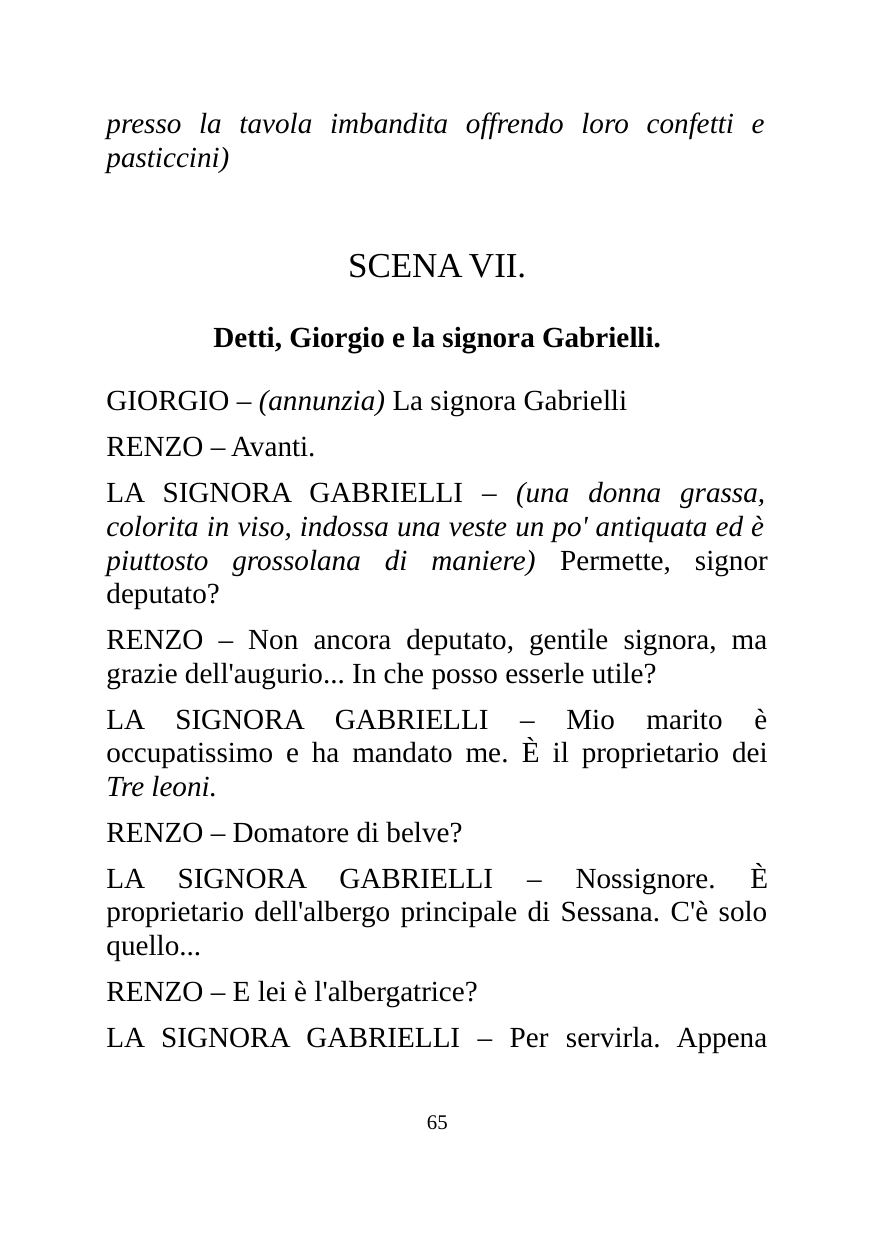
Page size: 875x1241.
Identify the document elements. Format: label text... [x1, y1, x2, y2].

text RENZO – Non ancora deputato, gentile signora, ma grazie dell'augurio... In che posso esserle utile? [106, 622, 768, 689]
text Detti, Giorgio e la signora Gabrielli. [106, 321, 768, 354]
text LA SIGNORA GABRIELLI – (una donna grassa, colorita in viso, indossa una veste un po' antiquata ed è piuttosto grossolana di maniere) Permette, signor deputato? [106, 476, 768, 610]
text GIORGIO – (annunzia) La signora Gabrielli [106, 383, 768, 417]
subtitle SCENA VII. [106, 245, 768, 285]
text LA SIGNORA GABRIELLI – Mio marito è occupatissimo e ha mandato me. È il proprietario dei Tre leoni. [106, 702, 768, 802]
text RENZO – Domatore di belve? [106, 815, 768, 848]
text presso la tavola imbandita offrendo loro confetti e pasticcini) [106, 106, 768, 173]
text LA SIGNORA GABRIELLI – Nossignore. È proprietario dell'albergo principale di Sessana. C'è solo quello... [106, 861, 768, 962]
text RENZO – Avanti. [106, 429, 768, 463]
text RENZO – E lei è l'albergatrice? [106, 974, 768, 1008]
text LA SIGNORA GABRIELLI – Per servirla. Appena [106, 1020, 768, 1054]
